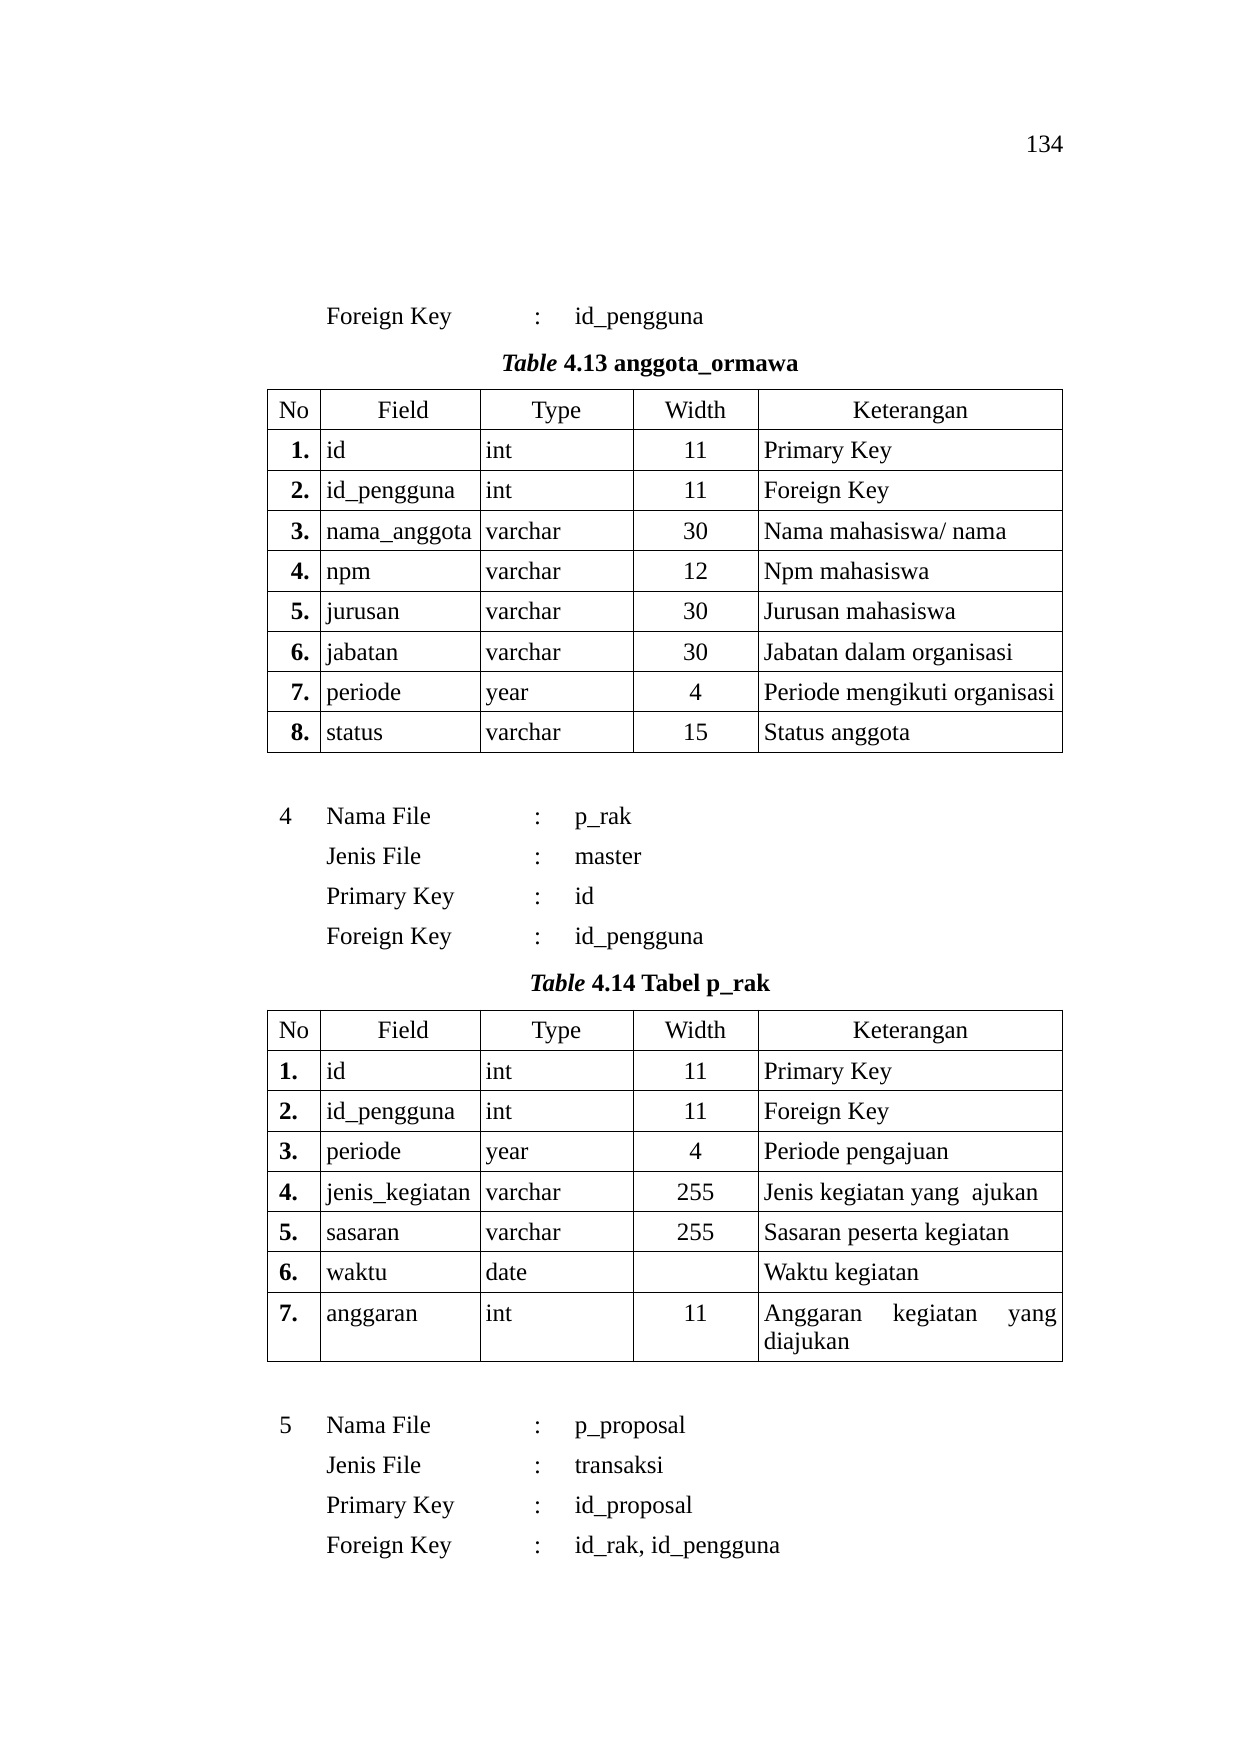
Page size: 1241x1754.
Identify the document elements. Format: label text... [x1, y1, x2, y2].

table_cell jabatan [321, 632, 480, 671]
table_cell : [528, 875, 569, 916]
table_header Width [634, 390, 758, 429]
table_cell Jurusan mahasiswa [759, 592, 1062, 631]
table_cell id_rak, id_pengguna [569, 1525, 1062, 1565]
table_cell Sasaran peserta kegiatan [759, 1212, 1062, 1251]
table_cell Primary Key [320, 875, 528, 916]
table_cell int [481, 430, 633, 469]
table_cell varchar [481, 632, 633, 671]
table_cell int [481, 1293, 633, 1361]
table_cell varchar [481, 511, 633, 550]
table_cell waktu [321, 1252, 480, 1292]
table_header No [268, 390, 320, 429]
table_cell [268, 511, 320, 550]
table_cell Anggaran kegiatan yang diajukan [759, 1293, 1062, 1361]
table_cell [268, 1051, 320, 1090]
table_cell Waktu kegiatan [759, 1252, 1062, 1292]
table_cell id_pengguna [321, 1091, 480, 1131]
table_cell 11 [634, 1051, 758, 1090]
table_cell Foreign Key [320, 1525, 528, 1565]
table_cell 4 [634, 672, 758, 711]
table_cell varchar [481, 1172, 633, 1211]
table_cell [268, 1132, 320, 1171]
table_cell id_pengguna [321, 471, 480, 510]
table_cell [274, 835, 320, 875]
table_cell Npm mahasiswa [759, 551, 1062, 591]
table_cell Primary Key [759, 430, 1062, 469]
table_cell jenis_kegiatan [321, 1172, 480, 1211]
table_cell [268, 672, 320, 711]
table_header 4 [274, 795, 320, 835]
table_cell [268, 1091, 320, 1131]
table_cell 30 [634, 511, 758, 550]
table_cell status [321, 712, 480, 752]
table_header 5 [274, 1404, 320, 1444]
table_cell [268, 1293, 320, 1361]
table_cell [274, 875, 320, 916]
table_cell Periode pengajuan [759, 1132, 1062, 1171]
table_cell [274, 916, 320, 956]
table_cell id [321, 1051, 480, 1090]
table_cell Jenis File [320, 1444, 528, 1484]
table_cell 30 [634, 632, 758, 671]
table_cell id_pengguna [569, 916, 1062, 956]
table_header Nama File [320, 795, 528, 835]
table_header : [528, 795, 569, 835]
table_cell 11 [634, 430, 758, 469]
table_cell id_proposal [569, 1485, 1062, 1525]
table_cell : [528, 835, 569, 875]
table_cell Foreign Key [320, 916, 528, 956]
table_cell [268, 471, 320, 510]
table_cell periode [321, 672, 480, 711]
table_cell [268, 1172, 320, 1211]
table_header Field [321, 1011, 480, 1050]
table_cell Status anggota [759, 712, 1062, 752]
table_cell [634, 1252, 758, 1292]
table_cell varchar [481, 592, 633, 631]
table_cell jurusan [321, 592, 480, 631]
table_cell varchar [481, 712, 633, 752]
table_cell date [481, 1252, 633, 1292]
table_cell year [481, 672, 633, 711]
table_cell periode [321, 1132, 480, 1171]
table_header Field [321, 390, 480, 429]
table_cell varchar [481, 551, 633, 591]
table_cell [268, 712, 320, 752]
table_cell [268, 551, 320, 591]
table_cell Nama mahasiswa/ nama [759, 511, 1062, 550]
table_header Type [481, 390, 633, 429]
table_cell [274, 1485, 320, 1525]
table_cell int [481, 471, 633, 510]
table_cell anggaran [321, 1293, 480, 1361]
table_cell 15 [634, 712, 758, 752]
table_cell Primary Key [320, 1485, 528, 1525]
table_cell Foreign Key [320, 295, 528, 335]
table_cell [274, 295, 320, 335]
table_header No [268, 1011, 320, 1050]
table_cell varchar [481, 1212, 633, 1251]
table_cell [268, 592, 320, 631]
table_cell 255 [634, 1172, 758, 1211]
table_cell year [481, 1132, 633, 1171]
table_cell [274, 1525, 320, 1565]
table_cell 4 [634, 1132, 758, 1171]
table_cell transaksi [569, 1444, 1062, 1484]
table_cell : [528, 1444, 569, 1484]
table_cell id [321, 430, 480, 469]
table_header Type [481, 1011, 633, 1050]
table_cell Jenis kegiatan yang ajukan [759, 1172, 1062, 1211]
table_cell Foreign Key [759, 1091, 1062, 1131]
table_cell : [528, 916, 569, 956]
table_cell nama_anggota [321, 511, 480, 550]
table_cell Primary Key [759, 1051, 1062, 1090]
table_cell 30 [634, 592, 758, 631]
table_cell : [528, 1485, 569, 1525]
table_cell npm [321, 551, 480, 591]
table_cell 12 [634, 551, 758, 591]
table_header p_proposal [569, 1404, 1062, 1444]
table_cell 11 [634, 1091, 758, 1131]
table_header Width [634, 1011, 758, 1050]
table_cell id_pengguna [569, 295, 1062, 335]
table_cell : [528, 1525, 569, 1565]
table_cell Foreign Key [759, 471, 1062, 510]
table_cell [268, 430, 320, 469]
text Table 4.13 anggota_ormawa [236, 348, 1063, 376]
table_cell master [569, 835, 1062, 875]
table_cell [268, 1212, 320, 1251]
table_cell 11 [634, 471, 758, 510]
table_cell Jenis File [320, 835, 528, 875]
table_header Keterangan [759, 1011, 1062, 1050]
text Table 4.14 Tabel p_rak [236, 968, 1063, 997]
table_cell [274, 1444, 320, 1484]
table_cell Jabatan dalam organisasi [759, 632, 1062, 671]
table_cell int [481, 1051, 633, 1090]
table_cell id [569, 875, 1062, 916]
table_cell : [528, 295, 569, 335]
table_header : [528, 1404, 569, 1444]
table_cell [268, 632, 320, 671]
table_header Nama File [320, 1404, 528, 1444]
table_header p_rak [569, 795, 1062, 835]
table_cell 255 [634, 1212, 758, 1251]
table_cell sasaran [321, 1212, 480, 1251]
table_cell [268, 1252, 320, 1292]
table_cell 11 [634, 1293, 758, 1361]
table_cell int [481, 1091, 633, 1131]
table_cell Periode mengikuti organisasi [759, 672, 1062, 711]
table_header Keterangan [759, 390, 1062, 429]
